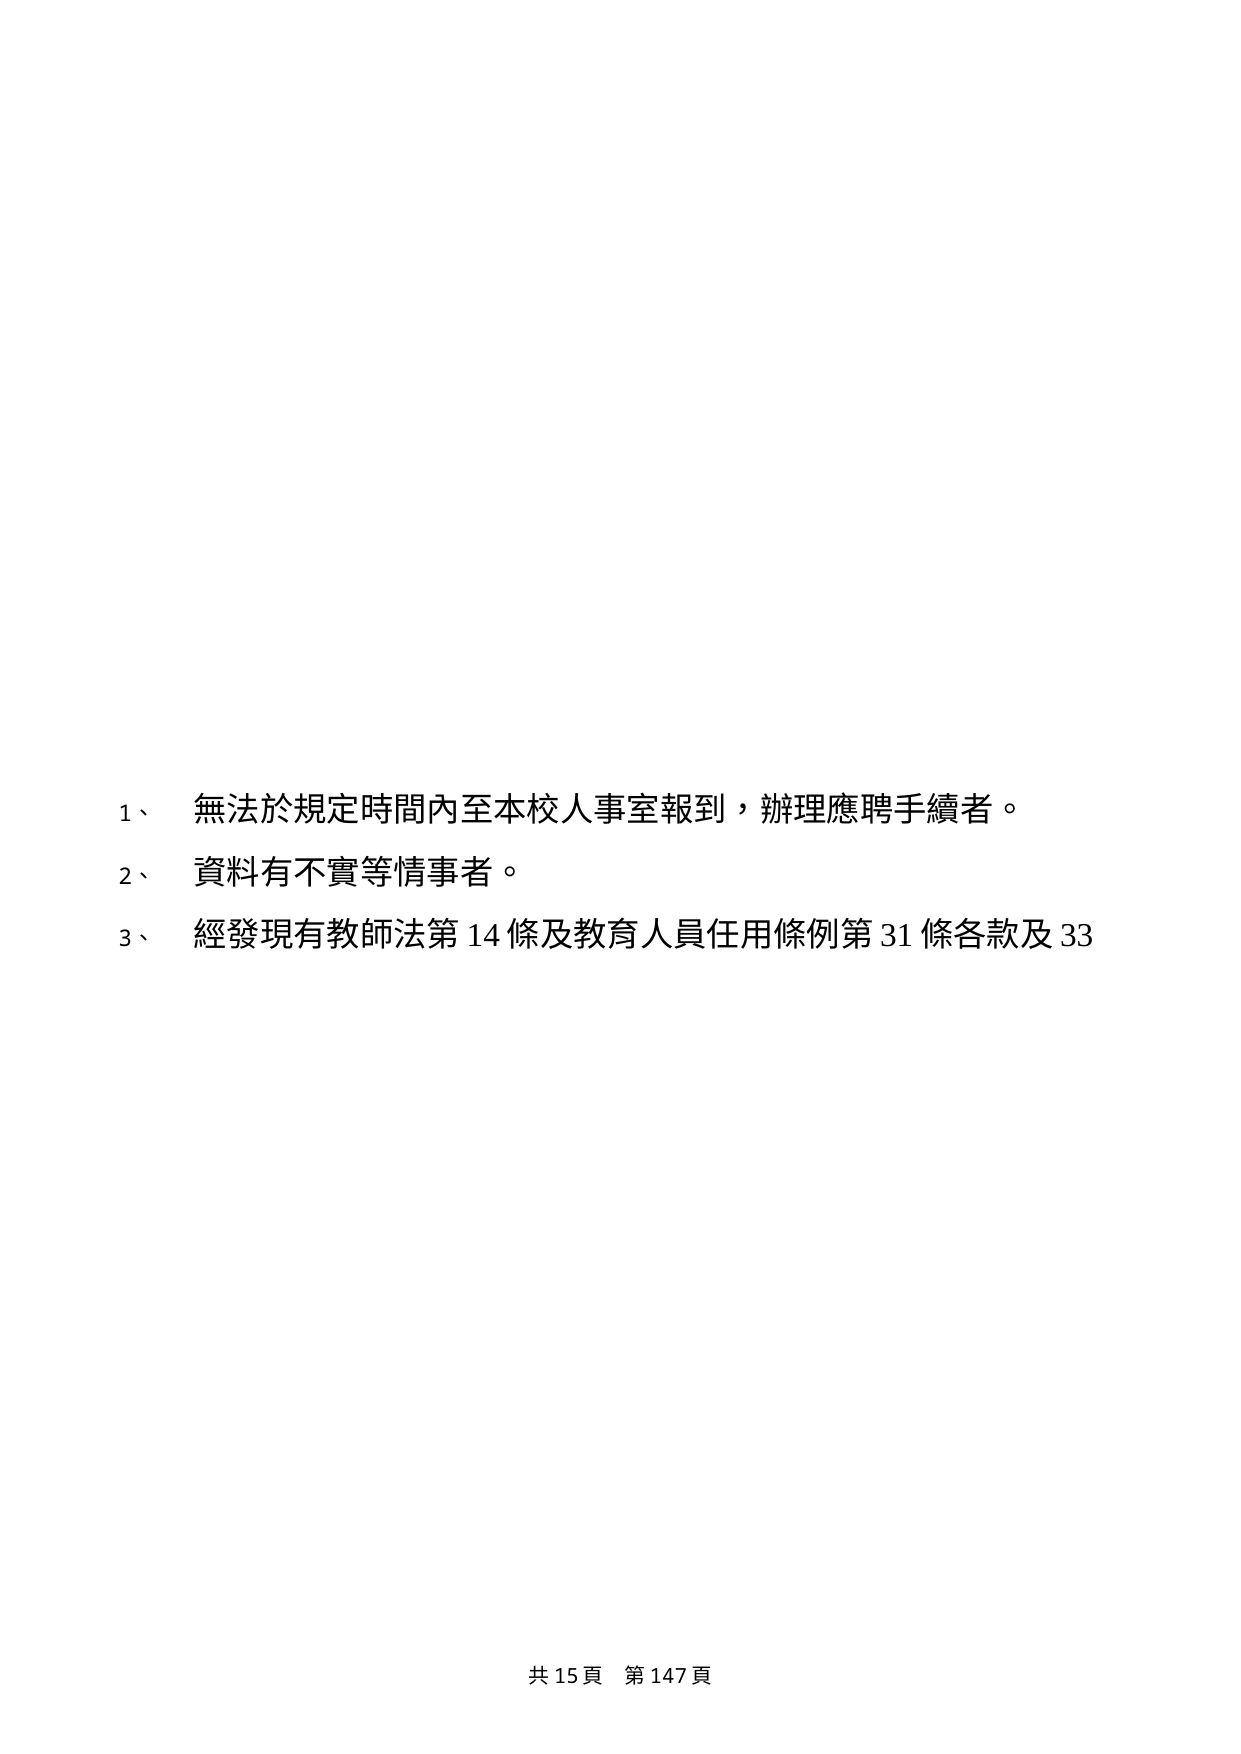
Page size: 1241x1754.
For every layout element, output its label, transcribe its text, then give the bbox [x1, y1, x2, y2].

list 資料有不實等情事者。 [118, 828, 1122, 891]
list 無法於規定時間內至本校人事室報到，辦理應聘手續者。 [118, 766, 1122, 828]
list 經發現有教師法第14條及教育人員任用條例第31條各款及33 [118, 891, 1122, 953]
